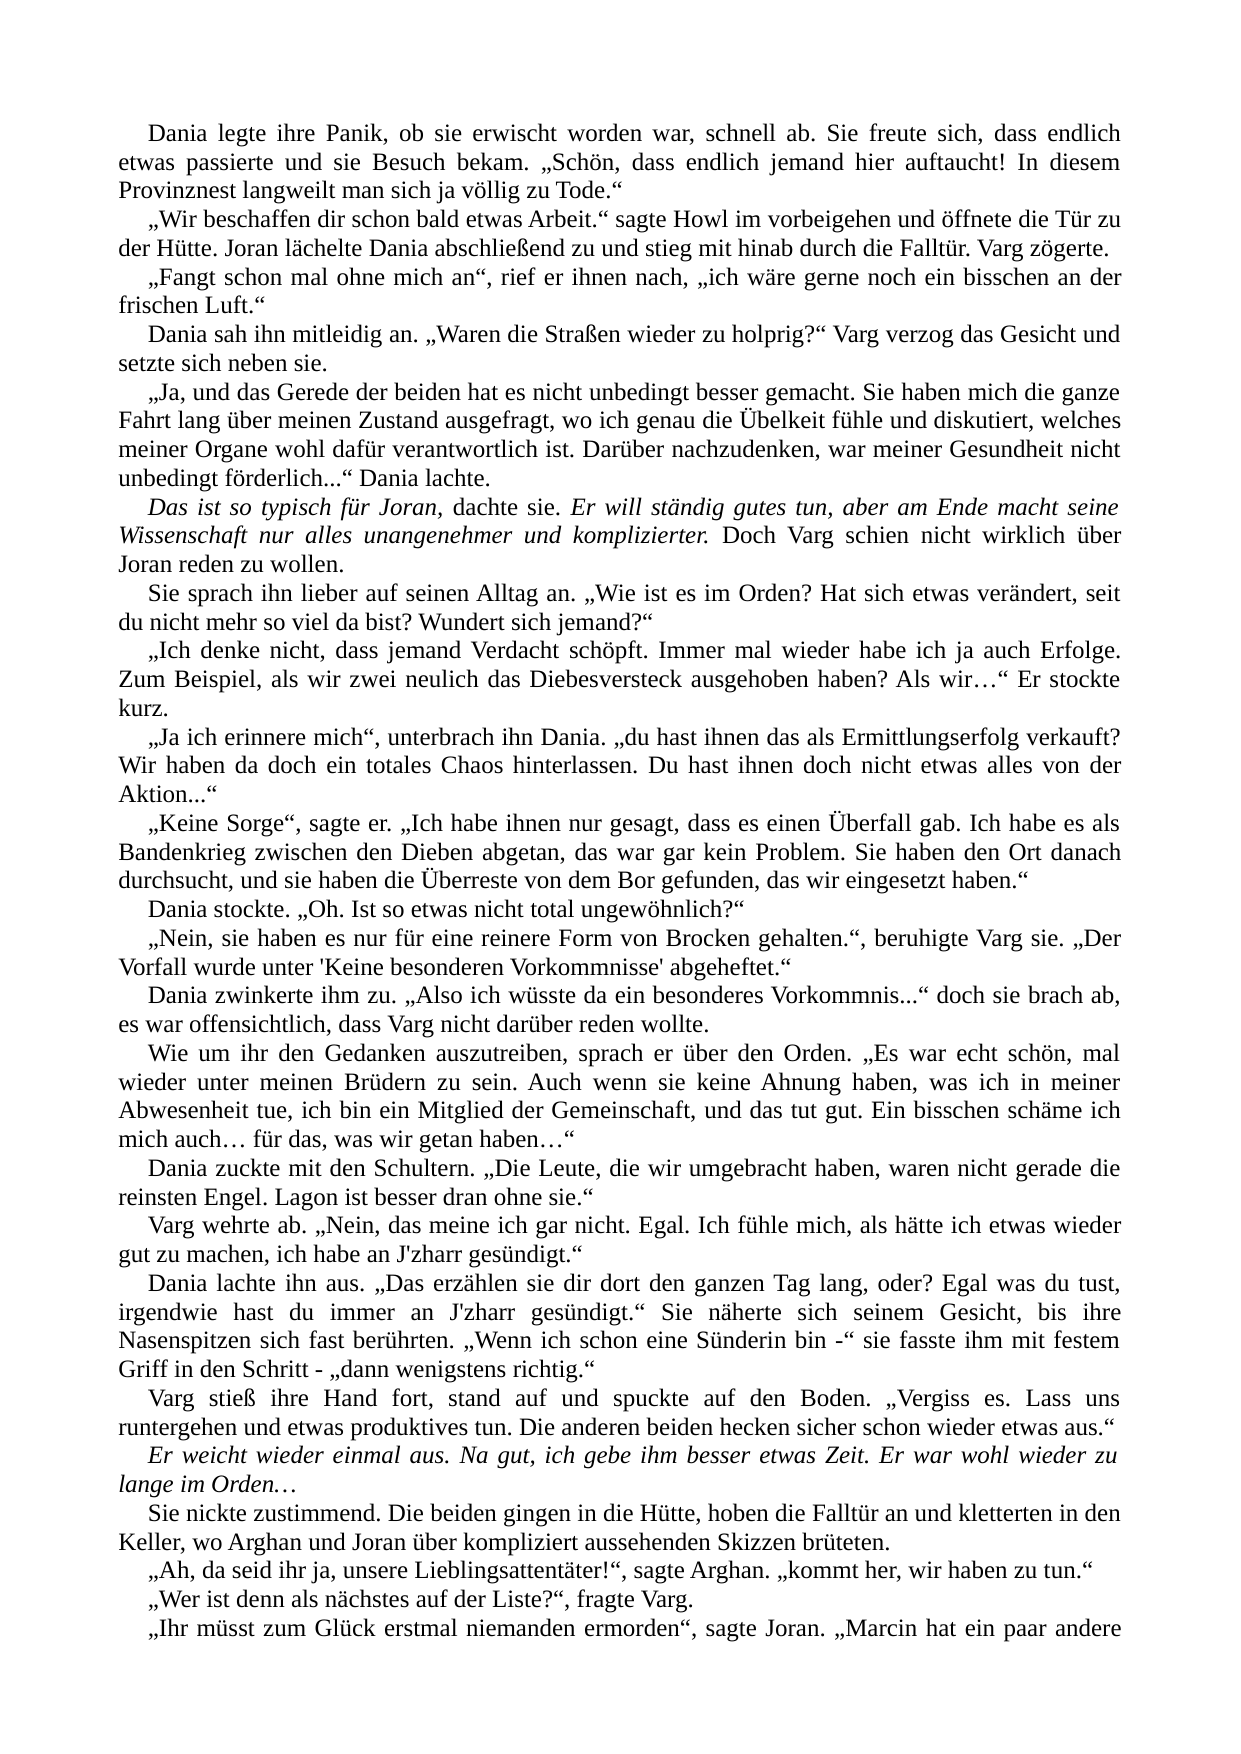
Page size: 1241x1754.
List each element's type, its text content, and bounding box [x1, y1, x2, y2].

text „Ihr müsst zum Glück erstmal niemanden ermorden“, sagte Joran. „Marcin hat ein paar andere [118, 1613, 1122, 1642]
text Dania legte ihre Panik, ob sie erwischt worden war, schnell ab. Sie freute sich, dass endlich etwas passierte und sie Besuch bekam. „Schön, dass endlich jemand hier auftaucht! In diesem Provinznest langweilt man sich ja völlig zu Tode.“ [118, 118, 1122, 204]
text Sie nickte zustimmend. Die beiden gingen in die Hütte, hoben die Falltür an und kletterten in den Keller, wo Arghan und Joran über kompliziert aussehenden Skizzen brüteten. [118, 1498, 1122, 1556]
text „Nein, sie haben es nur für eine reinere Form von Brocken gehalten.“, beruhigte Varg sie. „Der Vorfall wurde unter 'Keine besonderen Vorkommnisse' abgeheftet.“ [118, 923, 1122, 981]
text Dania stockte. „Oh. Ist so etwas nicht total ungewöhnlich?“ [118, 894, 1122, 923]
text Dania sah ihn mitleidig an. „Waren die Straßen wieder zu holprig?“ Varg verzog das Gesicht und setzte sich neben sie. [118, 319, 1122, 377]
text „Ja ich erinnere mich“, unterbrach ihn Dania. „du hast ihnen das als Ermittlungserfolg verkauft? Wir haben da doch ein totales Chaos hinterlassen. Du hast ihnen doch nicht etwas alles von der Aktion...“ [118, 722, 1122, 808]
text Wie um ihr den Gedanken auszutreiben, sprach er über den Orden. „Es war echt schön, mal wieder unter meinen Brüdern zu sein. Auch wenn sie keine Ahnung haben, was ich in meiner Abwesenheit tue, ich bin ein Mitglied der Gemeinschaft, und das tut gut. Ein bisschen schäme ich mich auch… für das, was wir getan haben…“ [118, 1038, 1122, 1153]
text „Wir beschaffen dir schon bald etwas Arbeit.“ sagte Howl im vorbeigehen und öffnete die Tür zu der Hütte. Joran lächelte Dania abschließend zu und stieg mit hinab durch die Falltür. Varg zögerte. [118, 204, 1122, 262]
text Er weicht wieder einmal aus. Na gut, ich gebe ihm besser etwas Zeit. Er war wohl wieder zu lange im Orden… [118, 1441, 1122, 1498]
text Dania zwinkerte ihm zu. „Also ich wüsste da ein besonderes Vorkommnis...“ doch sie brach ab, es war offensichtlich, dass Varg nicht darüber reden wollte. [118, 981, 1122, 1038]
text „Keine Sorge“, sagte er. „Ich habe ihnen nur gesagt, dass es einen Überfall gab. Ich habe es als Bandenkrieg zwischen den Dieben abgetan, das war gar kein Problem. Sie haben den Ort danach durchsucht, und sie haben die Überreste von dem Bor gefunden, das wir eingesetzt haben.“ [118, 808, 1122, 894]
text „Wer ist denn als nächstes auf der Liste?“, fragte Varg. [118, 1584, 1122, 1613]
text Dania zuckte mit den Schultern. „Die Leute, die wir umgebracht haben, waren nicht gerade die reinsten Engel. Lagon ist besser dran ohne sie.“ [118, 1153, 1122, 1211]
text Das ist so typisch für Joran, dachte sie. Er will ständig gutes tun, aber am Ende macht seine Wissenschaft nur alles unangenehmer und komplizierter. Doch Varg schien nicht wirklich über Joran reden zu wollen. [118, 492, 1122, 578]
text Varg wehrte ab. „Nein, das meine ich gar nicht. Egal. Ich fühle mich, als hätte ich etwas wieder gut zu machen, ich habe an J'zharr gesündigt.“ [118, 1211, 1122, 1268]
text „Ah, da seid ihr ja, unsere Lieblingsattentäter!“, sagte Arghan. „kommt her, wir haben zu tun.“ [118, 1556, 1122, 1584]
text „Ja, und das Gerede der beiden hat es nicht unbedingt besser gemacht. Sie haben mich die ganze Fahrt lang über meinen Zustand ausgefragt, wo ich genau die Übelkeit fühle und diskutiert, welches meiner Organe wohl dafür verantwortlich ist. Darüber nachzudenken, war meiner Gesundheit nicht unbedingt förderlich...“ Dania lachte. [118, 377, 1122, 492]
text Dania lachte ihn aus. „Das erzählen sie dir dort den ganzen Tag lang, oder? Egal was du tust, irgendwie hast du immer an J'zharr gesündigt.“ Sie näherte sich seinem Gesicht, bis ihre Nasenspitzen sich fast berührten. „Wenn ich schon eine Sünderin bin -“ sie fasste ihm mit festem Griff in den Schritt - „dann wenigstens richtig.“ [118, 1268, 1122, 1383]
text Sie sprach ihn lieber auf seinen Alltag an. „Wie ist es im Orden? Hat sich etwas verändert, seit du nicht mehr so viel da bist? Wundert sich jemand?“ [118, 578, 1122, 636]
text „Ich denke nicht, dass jemand Verdacht schöpft. Immer mal wieder habe ich ja auch Erfolge. Zum Beispiel, als wir zwei neulich das Diebesversteck ausgehoben haben? Als wir…“ Er stockte kurz. [118, 636, 1122, 722]
text Varg stieß ihre Hand fort, stand auf und spuckte auf den Boden. „Vergiss es. Lass uns runtergehen und etwas produktives tun. Die anderen beiden hecken sicher schon wieder etwas aus.“ [118, 1383, 1122, 1441]
text „Fangt schon mal ohne mich an“, rief er ihnen nach, „ich wäre gerne noch ein bisschen an der frischen Luft.“ [118, 262, 1122, 319]
